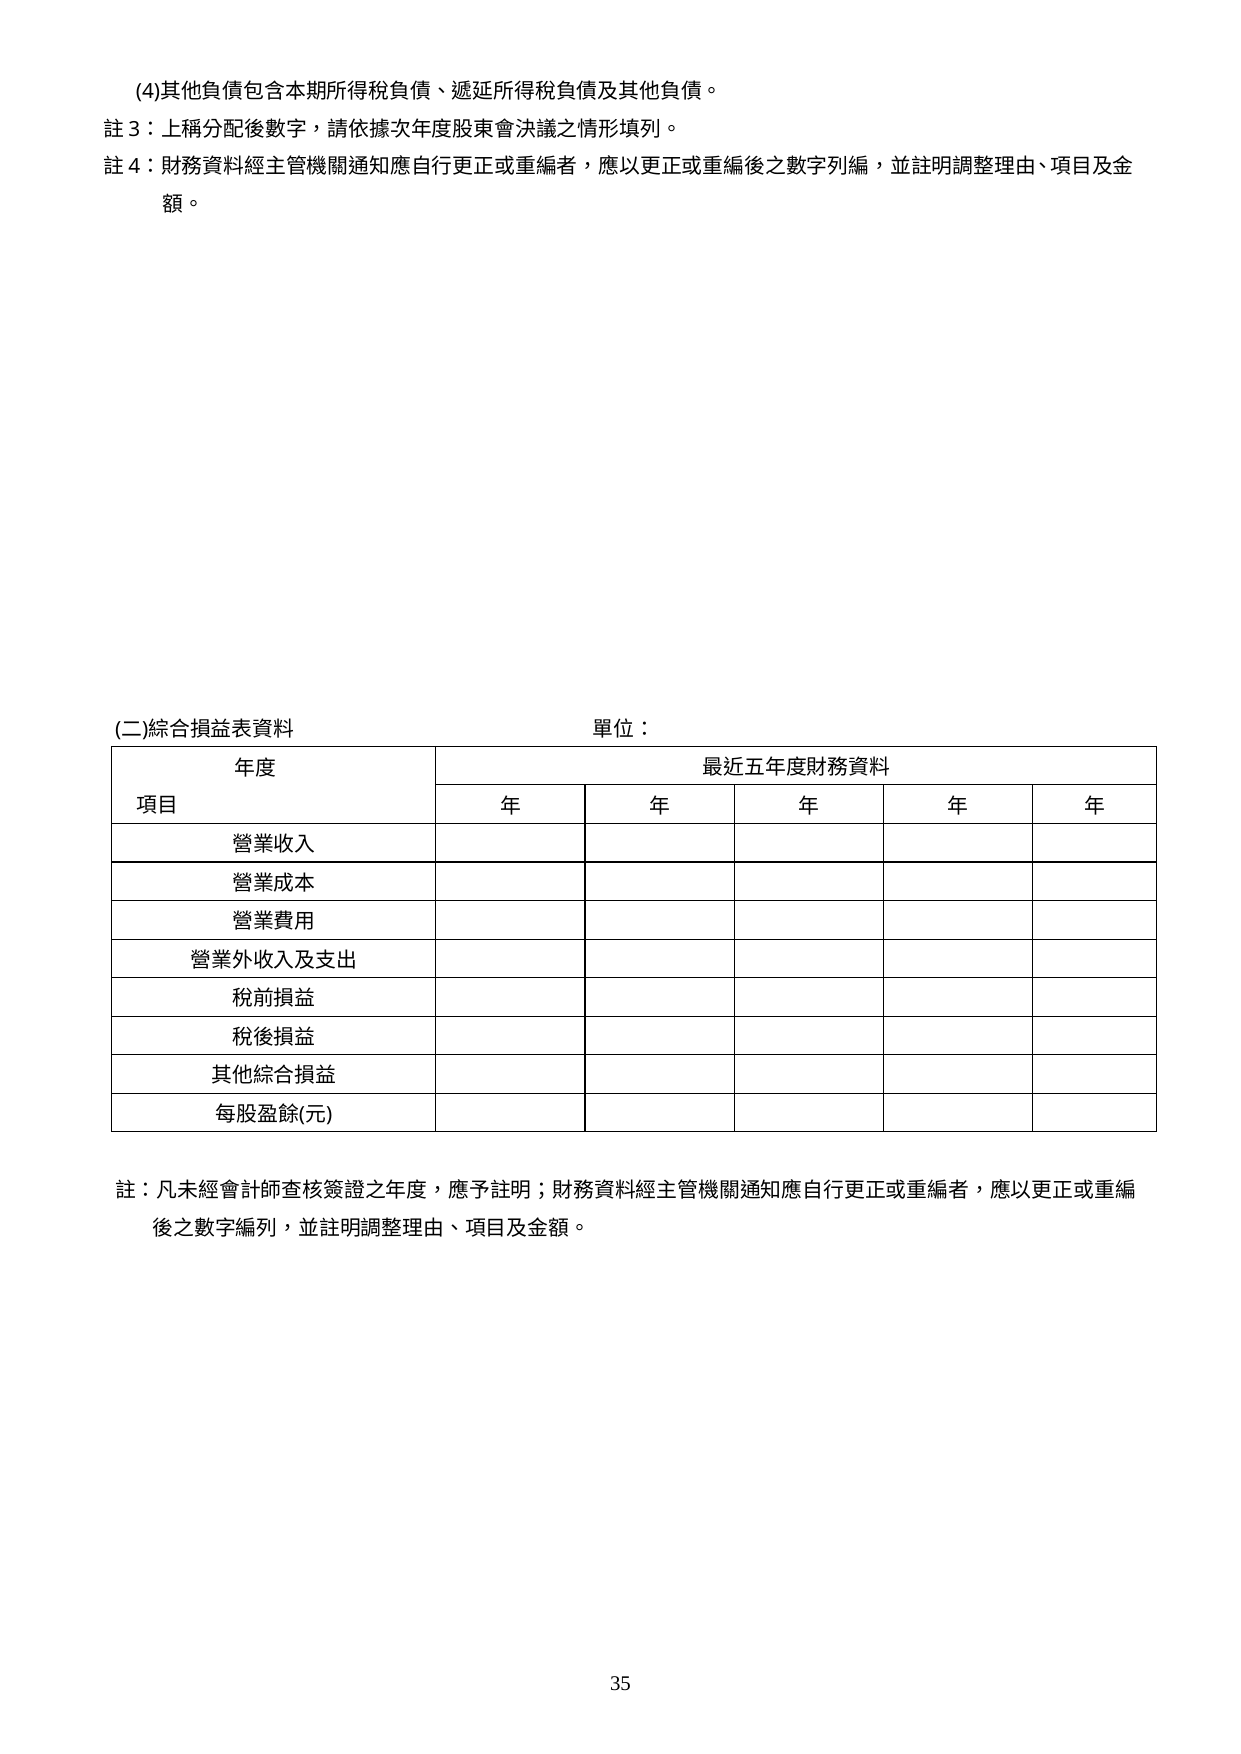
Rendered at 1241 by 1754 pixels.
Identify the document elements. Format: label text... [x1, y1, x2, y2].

table_cell 稅後損益 [112, 1017, 435, 1054]
table_cell 年度 項目 [112, 747, 435, 823]
table_cell 營業成本 [112, 863, 435, 900]
table_cell [436, 901, 584, 938]
table_cell [884, 978, 1032, 1016]
table_cell 年 [586, 785, 734, 823]
table_cell [56, 823, 111, 861]
table_cell [56, 784, 111, 823]
table_cell [1136, 146, 1157, 221]
table_cell 其他綜合損益 [112, 1055, 435, 1093]
table_cell 最近五年度財務資料 [436, 747, 1156, 784]
table_cell [1136, 71, 1157, 108]
table_cell 營業收入 [112, 824, 435, 861]
table_cell [884, 863, 1032, 900]
table_cell 註4：財務資料經主管機關通知應自行更正或重編者，應以更正或重編後之數字列編，並註明調整理由、項目及金額。 [100, 146, 1136, 221]
table_cell [884, 1017, 1032, 1054]
table_cell [436, 824, 584, 861]
table_cell [56, 977, 111, 1016]
table_cell [56, 221, 100, 708]
table_cell [56, 746, 111, 784]
table_cell [586, 1017, 734, 1054]
table_cell 年 [884, 785, 1032, 823]
table_cell [436, 1094, 584, 1131]
table_cell [1033, 940, 1156, 977]
table_cell 營業外收入及支出 [112, 940, 435, 977]
table_cell [56, 1016, 111, 1054]
table_cell [56, 1093, 111, 1131]
table_cell [1033, 978, 1156, 1016]
table_cell [56, 939, 111, 977]
table_cell [436, 1017, 584, 1054]
table_cell [1033, 1055, 1156, 1093]
table_cell 年 [735, 785, 883, 823]
table_cell [56, 900, 111, 938]
table_cell [1033, 901, 1156, 938]
table_cell [586, 901, 734, 938]
table_cell [735, 1017, 883, 1054]
table_cell [1033, 1094, 1156, 1131]
table_cell [1033, 824, 1156, 861]
table_cell (4)其他負債包含本期所得稅負債、遞延所得稅負債及其他負債。 [100, 71, 1136, 108]
table_cell [586, 1094, 734, 1131]
table_cell [56, 71, 100, 108]
table_cell [56, 1054, 111, 1093]
table_cell 稅前損益 [112, 978, 435, 1016]
table_cell 營業費用 [112, 901, 435, 938]
table_cell (二)綜合損益表資料 單位： [112, 708, 1157, 746]
table_cell [586, 863, 734, 900]
table_cell [735, 824, 883, 861]
table_cell [112, 1132, 1157, 1170]
table_cell [735, 978, 883, 1016]
table_cell [735, 940, 883, 977]
table_cell [436, 1055, 584, 1093]
table_cell [735, 1094, 883, 1131]
table_cell [1136, 221, 1157, 708]
table_cell [56, 1170, 112, 1245]
table_cell [1033, 863, 1156, 900]
table_cell [56, 108, 100, 146]
table_cell [1136, 108, 1157, 146]
table_cell [586, 940, 734, 977]
table_cell 註3：上稱分配後數字，請依據次年度股東會決議之情形填列。 [100, 108, 1136, 146]
table_cell [884, 824, 1032, 861]
table_cell [56, 1131, 112, 1170]
table_cell 註：凡未經會計師查核簽證之年度，應予註明；財務資料經主管機關通知應自行更正或重編者，應以更正或重編後之數字編列，並註明調整理由、項目及金額。 [112, 1170, 1157, 1245]
table_cell [1033, 1017, 1156, 1054]
table_cell [884, 940, 1032, 977]
table_cell 年 [436, 785, 584, 823]
table_cell [436, 978, 584, 1016]
table_cell [56, 861, 111, 900]
table_cell [735, 863, 883, 900]
table_cell [56, 708, 112, 746]
table_cell [586, 978, 734, 1016]
table_cell [586, 1055, 734, 1093]
table_cell [56, 146, 100, 221]
table_cell [436, 940, 584, 977]
table_cell [884, 1055, 1032, 1093]
table_cell [436, 863, 584, 900]
table_cell 每股盈餘(元) [112, 1094, 435, 1131]
table_cell [735, 1055, 883, 1093]
table_cell [884, 1094, 1032, 1131]
table_cell 年 [1033, 785, 1156, 823]
table_cell [884, 901, 1032, 938]
table_cell [735, 901, 883, 938]
table_cell [100, 221, 1136, 708]
table_cell [586, 824, 734, 861]
